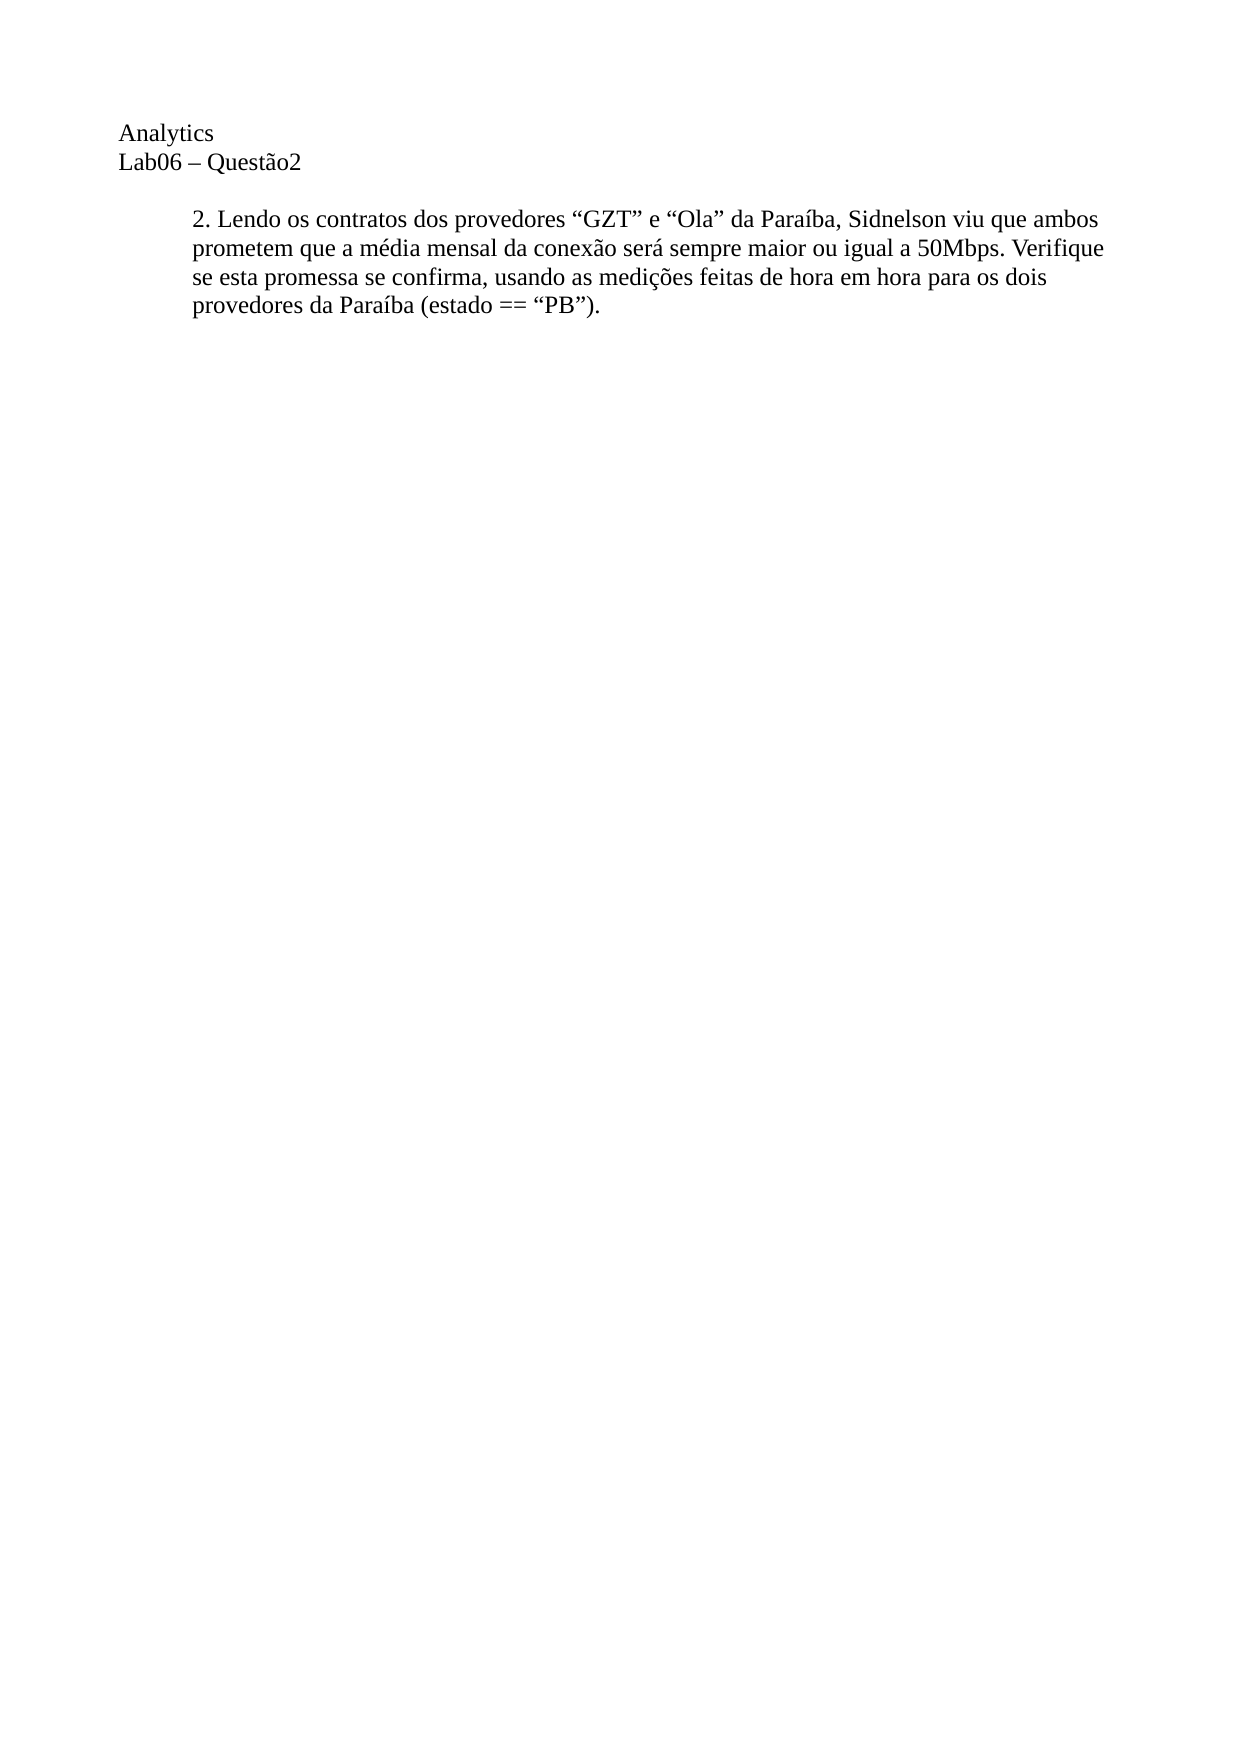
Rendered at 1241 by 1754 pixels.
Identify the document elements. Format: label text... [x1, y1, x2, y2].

text Analytics [118, 118, 1122, 147]
text 2. Lendo os contratos dos provedores “GZT” e “Ola” da Paraíba, Sidnelson viu que ambos prometem que a média mensal da conexão será sempre maior ou igual a 50Mbps. Verifique se esta promessa se confirma, usando as medições feitas de hora em hora para os dois provedores da Paraíba (estado == “PB”). [192, 204, 1122, 319]
text Lab06 – Questão2 [118, 147, 1122, 176]
